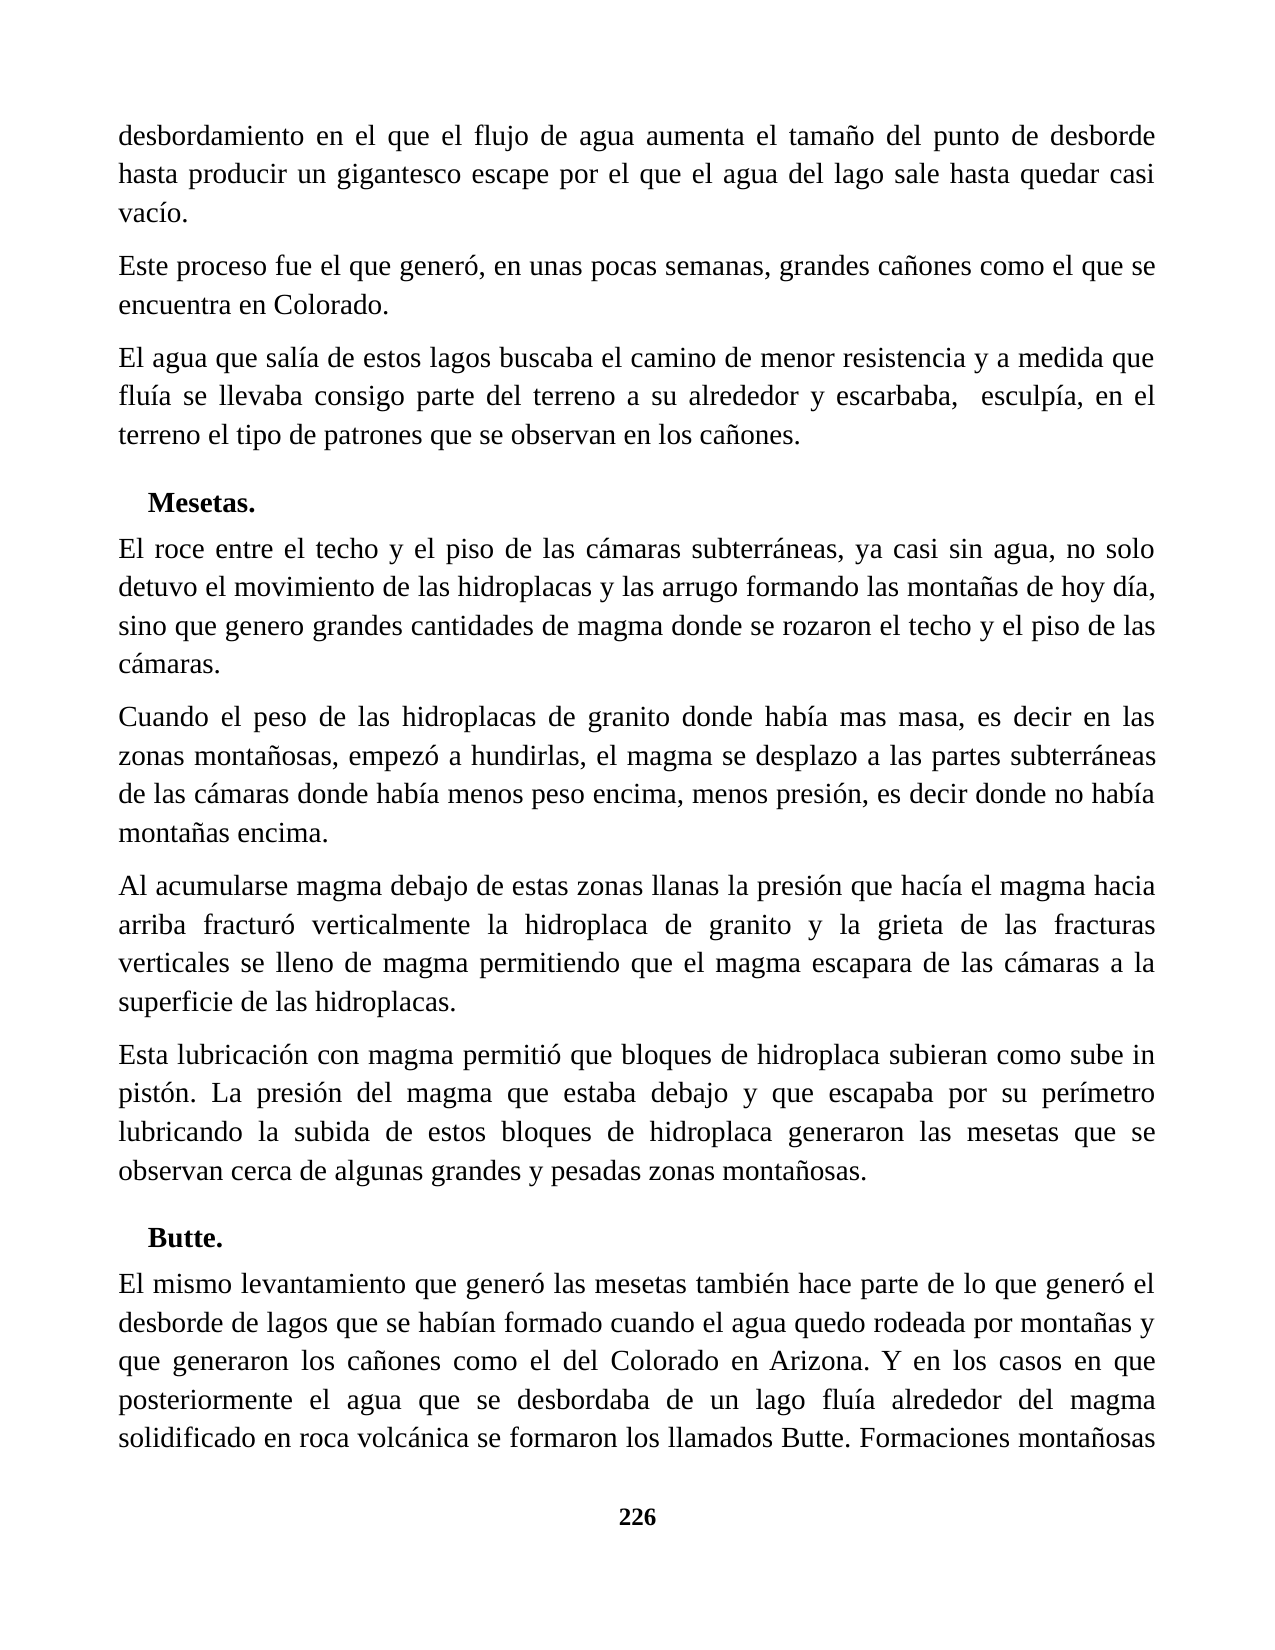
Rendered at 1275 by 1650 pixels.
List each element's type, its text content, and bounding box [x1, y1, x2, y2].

text El agua que salía de estos lagos buscaba el camino de menor resistencia y a medida que fluía se llevaba consigo parte del terreno a su alrededor y escarbaba, esculpía, en el terreno el tipo de patrones que se observan en los cañones. [118, 340, 1157, 451]
text Este proceso fue el que generó, en unas pocas semanas, grandes cañones como el que se encuentra en Colorado. [118, 248, 1157, 320]
text Cuando el peso de las hidroplacas de granito donde había mas masa, es decir en las zonas montañosas, empezó a hundirlas, el magma se desplazo a las partes subterráneas de las cámaras donde había menos peso encima, menos presión, es decir donde no había montañas encima. [118, 699, 1157, 849]
subtitle Butte. [148, 1220, 1157, 1254]
subtitle Mesetas. [148, 485, 1157, 518]
text El roce entre el techo y el piso de las cámaras subterráneas, ya casi sin agua, no solo detuvo el movimiento de las hidroplacas y las arrugo formando las montañas de hoy día, sino que genero grandes cantidades de magma donde se rozaron el techo y el piso de las cámaras. [118, 531, 1157, 680]
text Al acumularse magma debajo de estas zonas llanas la presión que hacía el magma hacia arriba fracturó verticalmente la hidroplaca de granito y la grieta de las fracturas verticales se lleno de magma permitiendo que el magma escapara de las cámaras a la superficie de las hidroplacas. [118, 868, 1157, 1017]
text desbordamiento en el que el flujo de agua aumenta el tamaño del punto de desborde hasta producir un gigantesco escape por el que el agua del lago sale hasta quedar casi vacío. [118, 118, 1157, 229]
text El mismo levantamiento que generó las mesetas también hace parte de lo que generó el desborde de lagos que se habían formado cuando el agua quedo rodeada por montañas y que generaron los cañones como el del Colorado en Arizona. Y en los casos en que posteriormente el agua que se desbordaba de un lago fluía alrededor del magma solidificado en roca volcánica se formaron los llamados Butte. Formaciones montañosas [118, 1266, 1157, 1454]
text Esta lubricación con magma permitió que bloques de hidroplaca subieran como sube in pistón. La presión del magma que estaba debajo y que escapaba por su perímetro lubricando la subida de estos bloques de hidroplaca generaron las mesetas que se observan cerca de algunas grandes y pesadas zonas montañosas. [118, 1037, 1157, 1186]
